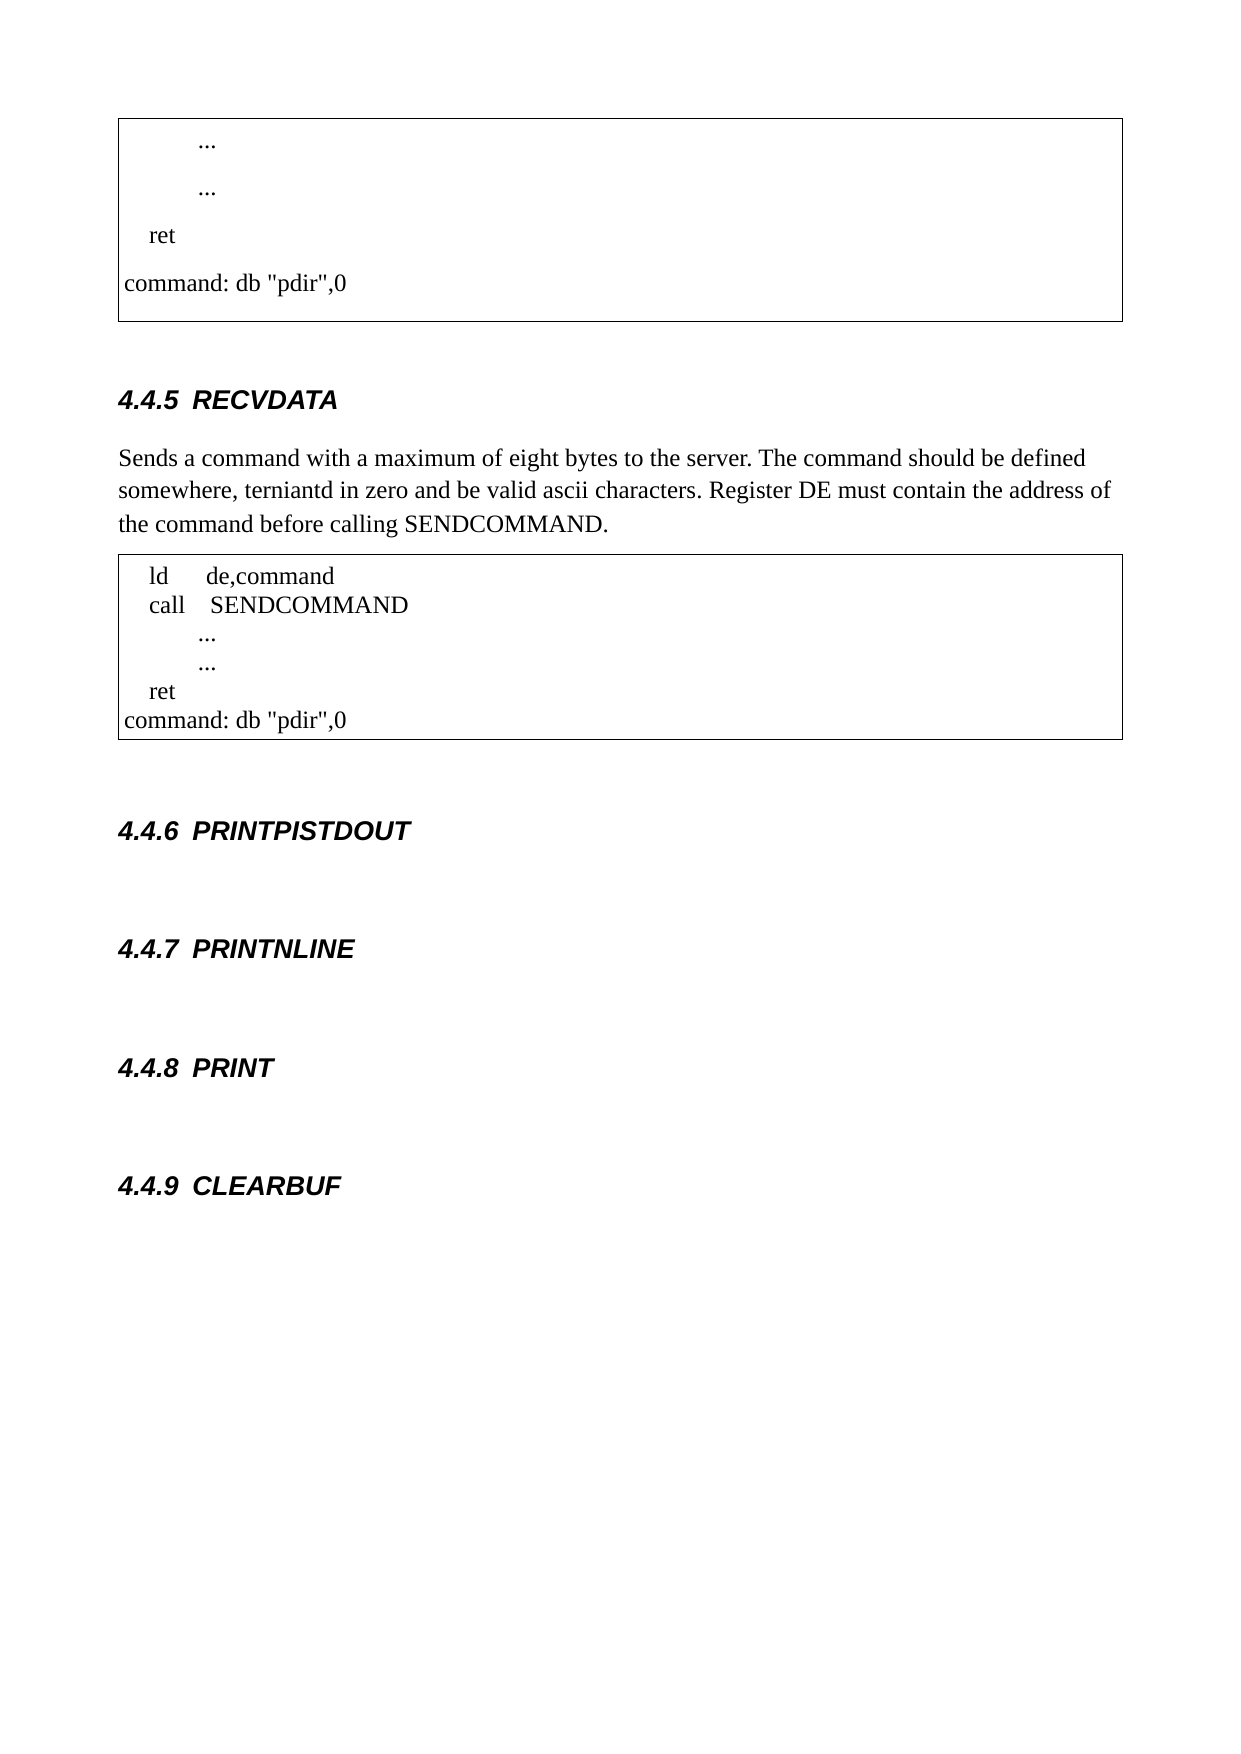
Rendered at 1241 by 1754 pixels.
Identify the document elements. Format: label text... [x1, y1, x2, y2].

subtitle PRINTNLINE [118, 933, 1122, 964]
subtitle PRINT [118, 1052, 1122, 1083]
subtitle CLEARBUF [118, 1170, 1122, 1201]
subtitle Sends a command with a maximum of eight bytes to the server. The command should be defined somewhere, terniantd in zero and be valid ascii characters. Register DE must contain the address of the command before calling SENDCOMMAND. [118, 443, 1122, 537]
subtitle RECVDATA [118, 384, 1122, 416]
table_header ... ... ret command: db "pdir",0 [119, 119, 1122, 321]
subtitle PRINTPISTDOUT [118, 815, 1122, 846]
table_header ld de,command call SENDCOMMAND ... ... ret command: db "pdir",0 [119, 555, 1122, 739]
